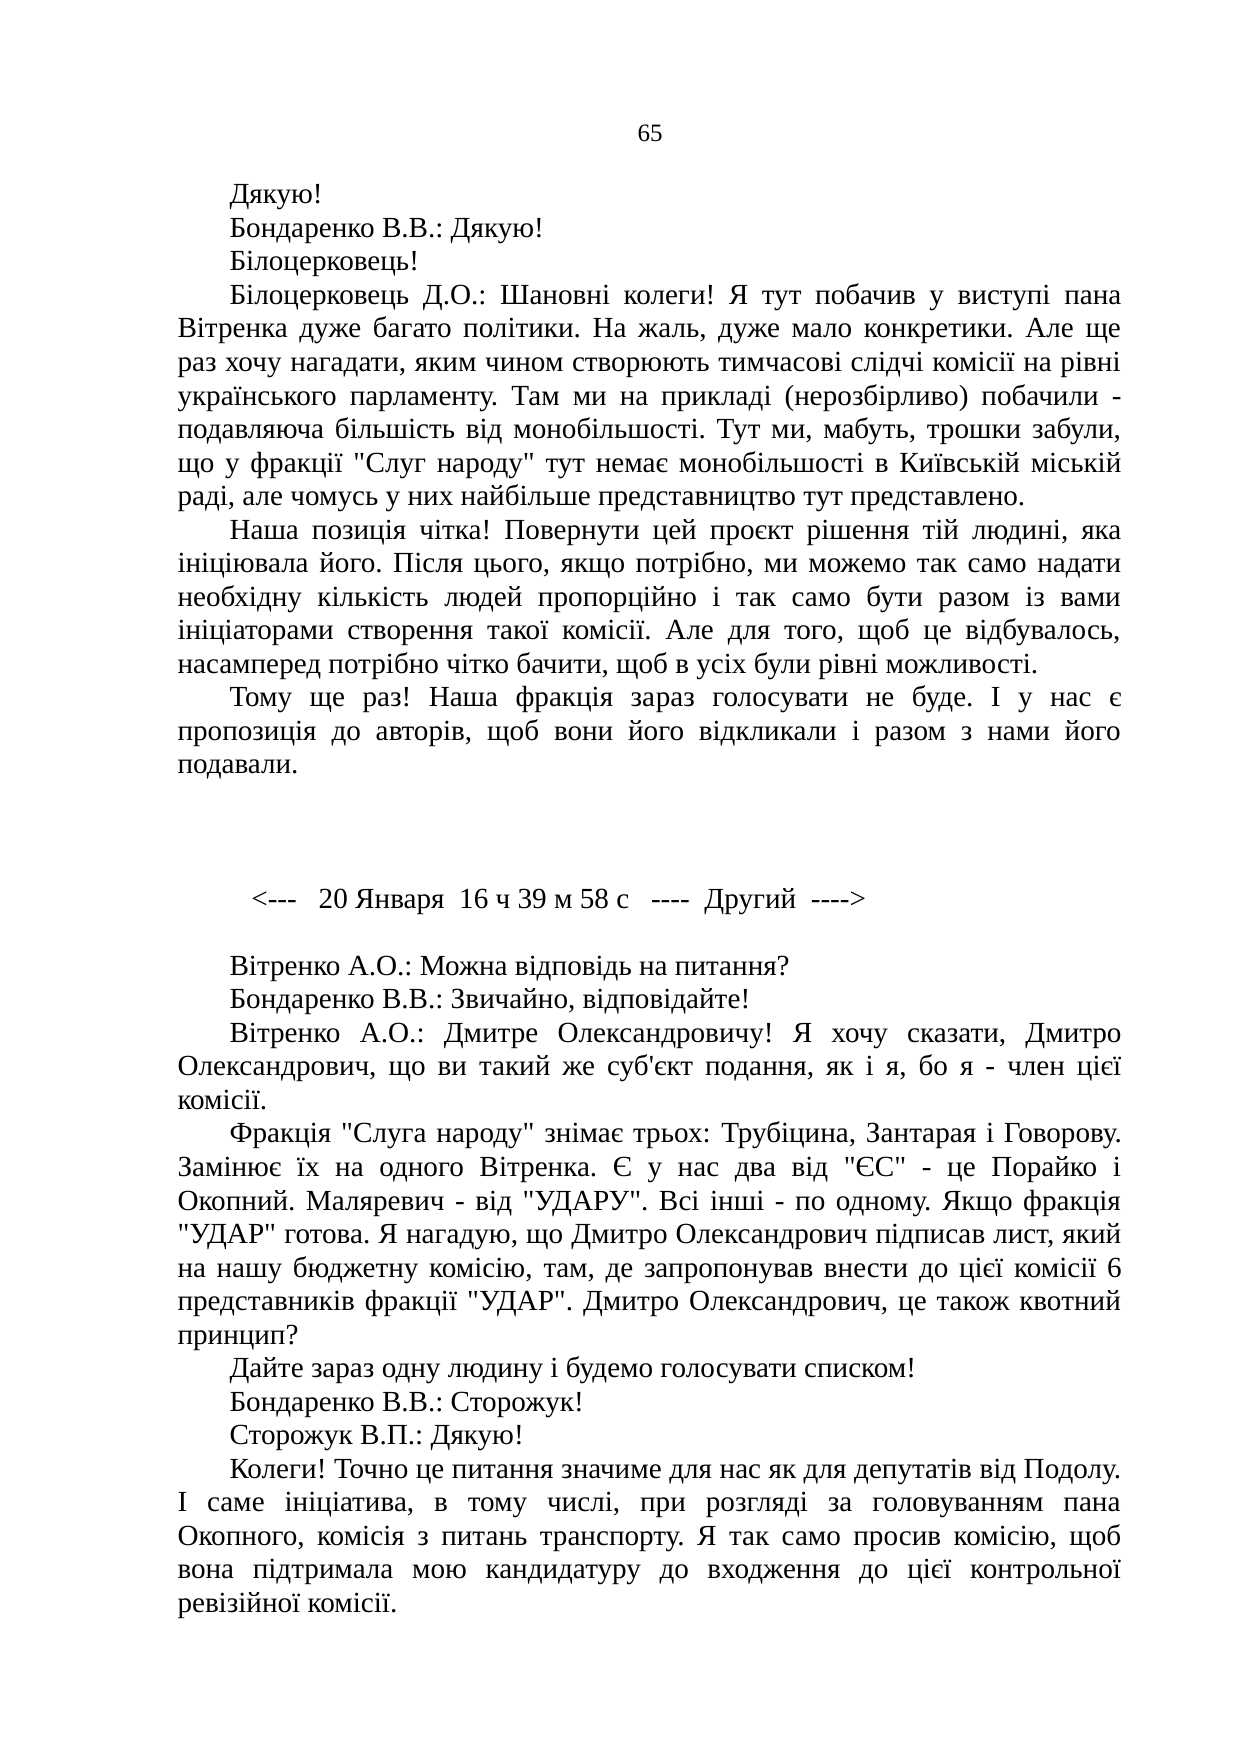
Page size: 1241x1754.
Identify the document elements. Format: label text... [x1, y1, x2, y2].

text Вітренко А.О.: Дмитре Олександровичу! Я хочу сказати, Дмитро Олександрович, що ви такий же суб'єкт подання, як і я, бо я - член цієї комісії. [177, 1015, 1122, 1116]
text Бондаренко В.В.: Дякую! [177, 210, 1122, 243]
text Тому ще раз! Наша фракція зараз голосувати не буде. І у нас є пропозиція до авторів, щоб вони його відкликали і разом з нами його подавали. [177, 679, 1122, 780]
text Вітренко А.О.: Можна відповідь на питання? [177, 948, 1122, 981]
text Наша позиція чітка! Повернути цей проєкт рішення тій людині, яка ініціювала його. Після цього, якщо потрібно, ми можемо так само надати необхідну кількість людей пропорційно і так само бути разом із вами ініціаторами створення такої комісії. Але для того, щоб це відбувалось, насамперед потрібно чітко бачити, щоб в усіх були рівні можливості. [177, 512, 1122, 679]
text Дякую! [177, 176, 1122, 210]
text Дайте зараз одну людину і будемо голосувати списком! [177, 1350, 1122, 1384]
text Бондаренко В.В.: Сторожук! [177, 1384, 1122, 1417]
text Колеги! Точно це питання значиме для нас як для депутатів від Подолу. І саме ініціатива, в тому числі, при розгляді за головуванням пана Окопного, комісія з питань транспорту. Я так само просив комісію, щоб вона підтримала мою кандидатуру до входження до цієї контрольної ревізійної комісії. [177, 1451, 1122, 1619]
text Фракція "Слуга народу" знімає трьох: Трубіцина, Зантарая і Говорову. Замінює їх на одного Вітренка. Є у нас два від "ЄС" - це Порайко і Окопний. Маляревич - від "УДАРУ". Всі інші - по одному. Якщо фракція "УДАР" готова. Я нагадую, що Дмитро Олександрович підписав лист, який на нашу бюджетну комісію, там, де запропонував внести до цієї комісії 6 представників фракції "УДАР". Дмитро Олександрович, це також квотний принцип? [177, 1116, 1122, 1350]
text Бондаренко В.В.: Звичайно, відповідайте! [177, 981, 1122, 1015]
text <--- 20 Января 16 ч 39 м 58 с ---- Другий ----> [177, 881, 1122, 914]
text Білоцерковець Д.О.: Шановні колеги! Я тут побачив у виступі пана Вітренка дуже багато політики. На жаль, дуже мало конкретики. Але ще раз хочу нагадати, яким чином створюють тимчасові слідчі комісії на рівні українського парламенту. Там ми на прикладі (нерозбірливо) побачили - подавляюча більшість від монобільшості. Тут ми, мабуть, трошки забули, що у фракції "Слуг народу" тут немає монобільшості в Київській міській раді, але чомусь у них найбільше представництво тут представлено. [177, 277, 1122, 512]
text Білоцерковець! [177, 243, 1122, 277]
text Сторожук В.П.: Дякую! [177, 1417, 1122, 1451]
